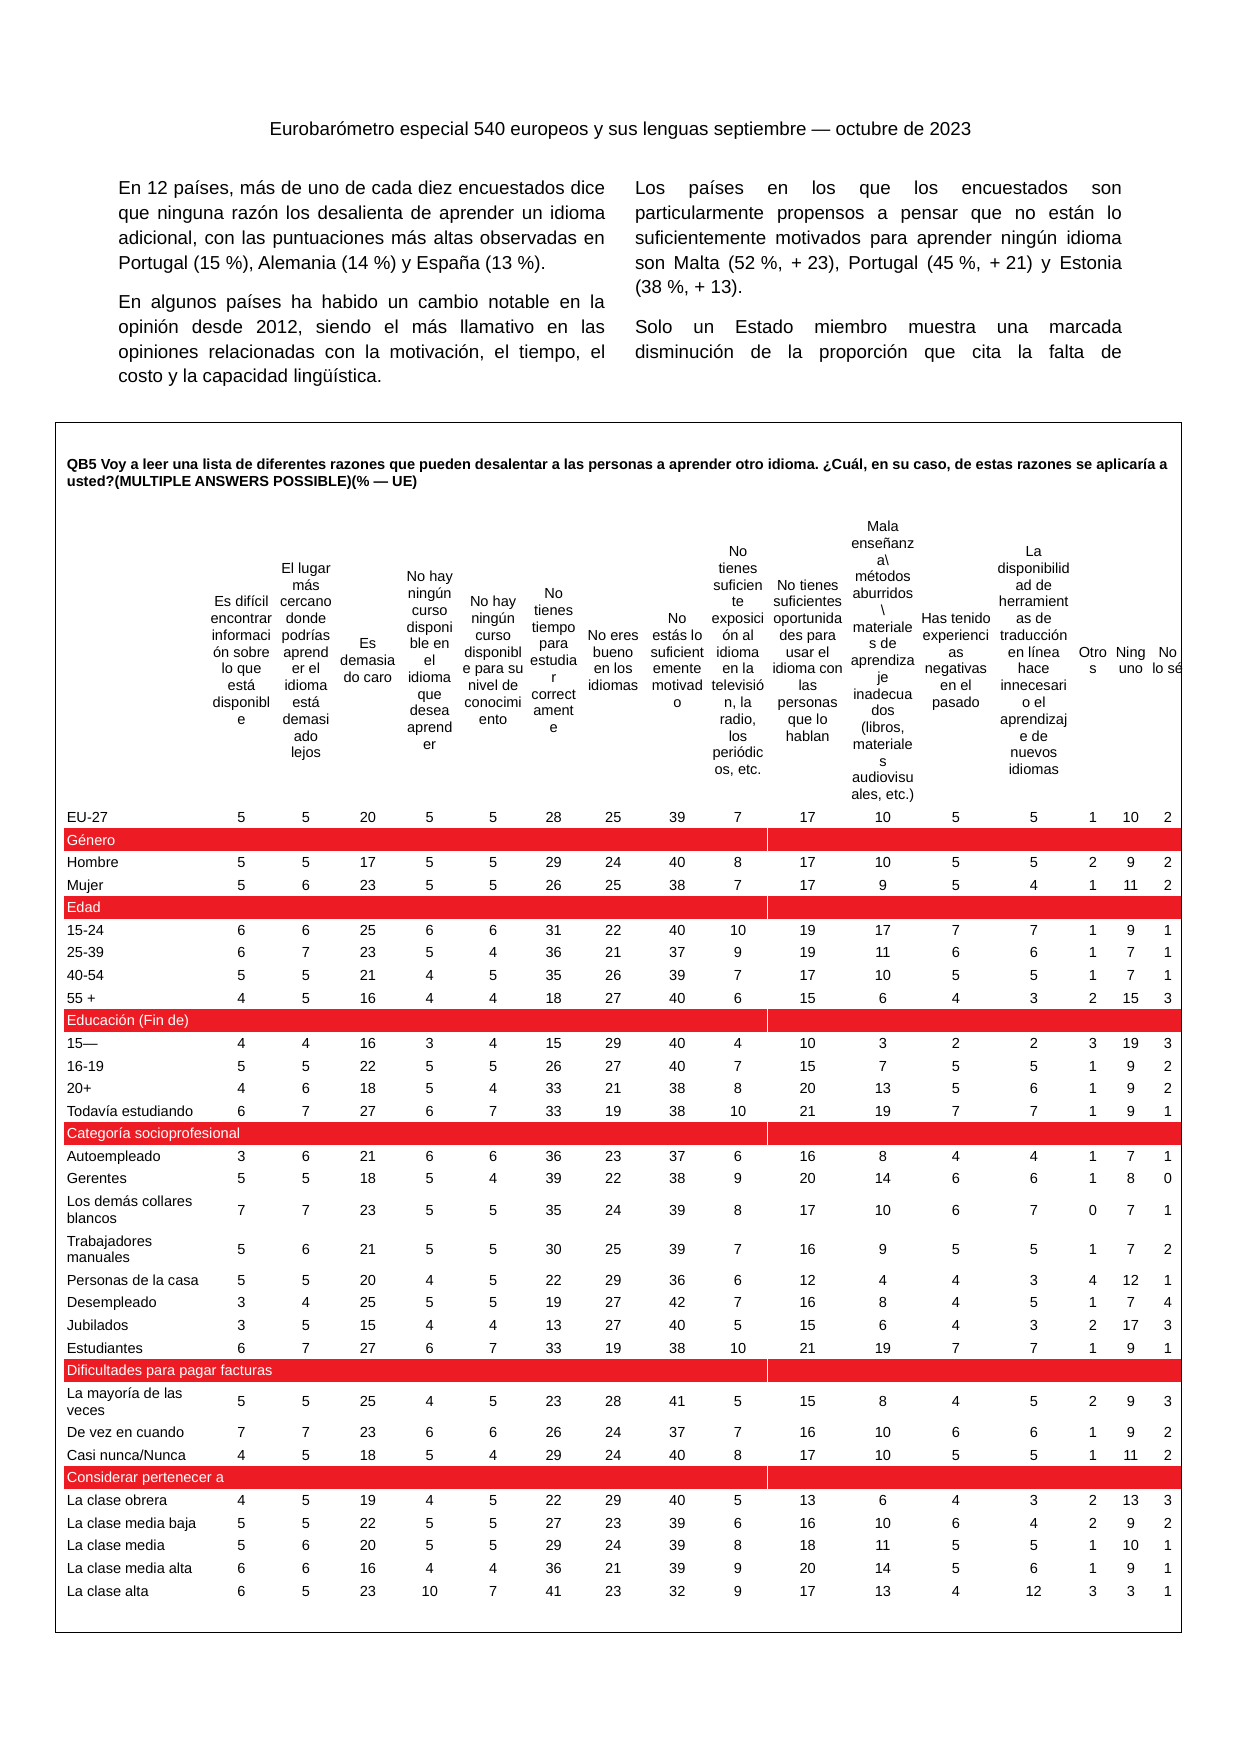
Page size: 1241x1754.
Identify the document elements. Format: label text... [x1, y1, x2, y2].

table_cell [276, 896, 335, 919]
table_cell [1112, 1359, 1149, 1382]
table_cell 4 [400, 1314, 459, 1336]
table_cell [527, 896, 580, 919]
table_cell [335, 492, 400, 515]
table_cell [276, 492, 335, 515]
table_cell Autoempleado [64, 1145, 206, 1167]
table_cell 7 [1112, 1145, 1149, 1167]
table_cell 4 [400, 986, 459, 1009]
table_cell [64, 492, 206, 515]
table_cell [994, 896, 1073, 919]
table_cell 36 [646, 1269, 708, 1291]
table_cell 19 [580, 1100, 646, 1122]
table_cell 1 [1073, 1444, 1112, 1466]
table_cell 9 [708, 941, 767, 964]
table_cell [1149, 896, 1181, 919]
table_cell 15 [527, 1032, 580, 1054]
table_cell 9 [848, 1229, 918, 1269]
table_cell 24 [580, 1190, 646, 1229]
table_cell 25 [335, 1382, 400, 1421]
table_cell 27 [580, 1054, 646, 1077]
table_cell 2 [1149, 806, 1181, 828]
table_cell Considerar pertenecer a [64, 1466, 580, 1489]
table_cell 28 [580, 1382, 646, 1421]
table_cell 6 [708, 986, 767, 1009]
table_cell 3 [994, 1489, 1073, 1511]
table_cell 10 [400, 1579, 459, 1602]
table_cell 7 [1112, 964, 1149, 986]
table_cell [848, 1009, 918, 1032]
table_cell 27 [580, 986, 646, 1009]
table_cell 6 [206, 1579, 276, 1602]
table_cell 15 [768, 1054, 848, 1077]
table_cell [768, 1009, 848, 1032]
table_cell 10 [1112, 1534, 1149, 1557]
table_cell 4 [1149, 1291, 1181, 1314]
table_cell [768, 828, 848, 851]
table_cell 5 [206, 874, 276, 896]
table_cell 5 [918, 806, 994, 828]
table_cell 10 [708, 919, 767, 941]
table_cell [527, 492, 580, 515]
table_cell [400, 492, 459, 515]
table_cell 4 [848, 1269, 918, 1291]
table_cell 5 [276, 806, 335, 828]
table_cell 6 [276, 1145, 335, 1167]
table_cell 4 [994, 874, 1073, 896]
table_cell [1112, 828, 1149, 851]
table_cell [400, 828, 459, 851]
table_cell 5 [994, 1444, 1073, 1466]
table_cell 15-24 [64, 919, 206, 941]
table_cell Estudiantes [64, 1336, 206, 1359]
table_cell 37 [646, 941, 708, 964]
table_cell 8 [708, 1444, 767, 1466]
table_cell 25 [335, 919, 400, 941]
table_cell 5 [459, 1054, 527, 1077]
table_cell De vez en cuando [64, 1421, 206, 1444]
table_cell [400, 896, 459, 919]
table_cell 6 [708, 1511, 767, 1534]
table_cell 6 [994, 1557, 1073, 1579]
table_cell [206, 828, 276, 851]
table_cell Jubilados [64, 1314, 206, 1336]
table_cell 25 [580, 806, 646, 828]
table_cell 21 [768, 1100, 848, 1122]
table_cell [918, 492, 994, 515]
table_cell [646, 896, 708, 919]
table_cell 7 [276, 941, 335, 964]
table_cell 1 [1073, 874, 1112, 896]
table_cell 7 [708, 1229, 767, 1269]
table_cell No eres bueno en los idiomas [580, 515, 646, 806]
table_cell 39 [646, 1190, 708, 1229]
table_cell 19 [580, 1336, 646, 1359]
table_cell 27 [335, 1100, 400, 1122]
table_cell 16 [335, 1032, 400, 1054]
table_cell 3 [206, 1145, 276, 1167]
table_cell 7 [918, 919, 994, 941]
table_cell [1112, 492, 1149, 515]
table_cell 17 [768, 964, 848, 986]
table_cell 5 [918, 1229, 994, 1269]
table_cell [1112, 1466, 1149, 1489]
table_cell 20 [768, 1557, 848, 1579]
table_cell [1073, 1359, 1112, 1382]
table_cell [708, 828, 767, 851]
table_cell 9 [708, 1167, 767, 1190]
table_cell [580, 1009, 646, 1032]
table_cell 23 [335, 941, 400, 964]
table_cell 7 [206, 1421, 276, 1444]
table_cell Educación (Fin de) [64, 1009, 206, 1032]
table_cell 5 [400, 1444, 459, 1466]
table_cell Hombre [64, 851, 206, 873]
table_cell 1 [1149, 1100, 1181, 1122]
table_cell 20 [335, 806, 400, 828]
table_cell Dificultades para pagar facturas [64, 1359, 459, 1382]
table_cell 25 [335, 1291, 400, 1314]
table_cell 10 [708, 1336, 767, 1359]
table_cell 9 [708, 1557, 767, 1579]
table_cell 16 [768, 1421, 848, 1444]
table_cell 5 [459, 1511, 527, 1534]
table_cell 10 [848, 1421, 918, 1444]
table_cell 9 [1112, 1336, 1149, 1359]
table_cell 33 [527, 1336, 580, 1359]
table_cell 6 [400, 1336, 459, 1359]
table_cell [64, 515, 206, 806]
table_cell 5 [206, 851, 276, 873]
table_cell 8 [848, 1145, 918, 1167]
table_cell 8 [708, 1077, 767, 1099]
table_cell 5 [276, 1167, 335, 1190]
table_cell 1 [1149, 1557, 1181, 1579]
table_cell 5 [276, 851, 335, 873]
table_cell 6 [206, 919, 276, 941]
table_cell 40 [646, 1314, 708, 1336]
table_cell 5 [400, 806, 459, 828]
table_cell 17 [768, 851, 848, 873]
table_cell 5 [994, 851, 1073, 873]
table_cell 19 [768, 919, 848, 941]
table_cell 2 [1073, 1489, 1112, 1511]
table_cell [994, 828, 1073, 851]
table_cell La clase media baja [64, 1511, 206, 1534]
table_cell 18 [335, 1167, 400, 1190]
table_cell 5 [459, 1291, 527, 1314]
table_cell 1 [1073, 964, 1112, 986]
table_cell 5 [459, 851, 527, 873]
table_cell [918, 828, 994, 851]
table_cell 36 [527, 1145, 580, 1167]
table_cell 38 [646, 1100, 708, 1122]
table_cell 38 [646, 1167, 708, 1190]
table_cell 9 [1112, 851, 1149, 873]
table_cell 39 [646, 1534, 708, 1557]
table_cell 2 [1073, 1382, 1112, 1421]
table_cell 7 [459, 1336, 527, 1359]
table_cell 17 [848, 919, 918, 941]
table_cell 5 [206, 1054, 276, 1077]
table_cell [527, 1122, 580, 1145]
table_cell 17 [1112, 1314, 1149, 1336]
table_cell 7 [206, 1190, 276, 1229]
table_cell 8 [708, 851, 767, 873]
table_cell [848, 828, 918, 851]
table_cell 7 [1112, 1291, 1149, 1314]
table_cell 5 [459, 1190, 527, 1229]
table_cell [994, 492, 1073, 515]
table_cell 5 [276, 1269, 335, 1291]
table_cell 8 [848, 1382, 918, 1421]
table_cell 29 [580, 1269, 646, 1291]
table_cell 5 [459, 874, 527, 896]
table_cell [646, 1009, 708, 1032]
table_cell [768, 896, 848, 919]
table_cell 2 [1149, 874, 1181, 896]
table_cell 1 [1149, 1336, 1181, 1359]
table_cell 7 [708, 1421, 767, 1444]
table_cell 6 [848, 1314, 918, 1336]
table_cell [1073, 1122, 1112, 1145]
table_cell 4 [400, 1489, 459, 1511]
table_cell 12 [768, 1269, 848, 1291]
table_cell [580, 828, 646, 851]
table_cell 6 [994, 941, 1073, 964]
table_cell 17 [768, 874, 848, 896]
table_cell [335, 896, 400, 919]
table_cell [580, 1122, 646, 1145]
table_cell 26 [527, 1054, 580, 1077]
table_cell 1 [1073, 919, 1112, 941]
table_cell 6 [848, 1489, 918, 1511]
table_cell 5 [918, 851, 994, 873]
table_cell 3 [1073, 1579, 1112, 1602]
table_cell 42 [646, 1291, 708, 1314]
table_cell 17 [335, 851, 400, 873]
table_header QB5 Voy a leer una lista de diferentes razones que pueden desalentar a las personas a aprender otro idioma. ¿Cuál, en su caso, de estas razones se aplicaría a usted?(MULTIPLE ANSWERS POSSIBLE)(% — UE) [64, 453, 1181, 492]
table_cell 5 [206, 1511, 276, 1534]
table_cell [1149, 1359, 1181, 1382]
table_cell 1 [1073, 1291, 1112, 1314]
table_cell [918, 1359, 994, 1382]
table_cell 4 [994, 1511, 1073, 1534]
table_cell 2 [1149, 1229, 1181, 1269]
table_cell 29 [580, 1489, 646, 1511]
table_cell 5 [918, 874, 994, 896]
table_cell 10 [1112, 806, 1149, 828]
table_cell 6 [994, 1077, 1073, 1099]
table_cell 3 [994, 1314, 1073, 1336]
table_cell 20 [768, 1167, 848, 1190]
table_cell 7 [918, 1336, 994, 1359]
table_cell 5 [206, 1229, 276, 1269]
table_cell 22 [335, 1054, 400, 1077]
table_cell 10 [708, 1100, 767, 1122]
table_cell 6 [994, 1421, 1073, 1444]
table_cell 6 [918, 1421, 994, 1444]
table_cell 9 [1112, 1077, 1149, 1099]
table_cell 7 [459, 1579, 527, 1602]
table_cell 25-39 [64, 941, 206, 964]
table_cell 5 [459, 1229, 527, 1269]
table_cell 4 [459, 1167, 527, 1190]
table_cell [848, 896, 918, 919]
table_cell 3 [206, 1291, 276, 1314]
table_cell 8 [1112, 1167, 1149, 1190]
table_cell 22 [580, 919, 646, 941]
table_cell 39 [646, 1229, 708, 1269]
table_cell [580, 1466, 646, 1489]
table_cell 5 [276, 1054, 335, 1077]
table_cell [646, 492, 708, 515]
table_cell 1 [1149, 1534, 1181, 1557]
table_cell 29 [527, 1534, 580, 1557]
table_cell 4 [459, 1077, 527, 1099]
table_cell 24 [580, 1444, 646, 1466]
table_cell 5 [918, 1557, 994, 1579]
table_cell 33 [527, 1077, 580, 1099]
table_cell 19 [848, 1336, 918, 1359]
table_cell [768, 492, 848, 515]
table_cell 15 [1112, 986, 1149, 1009]
table_cell 1 [1149, 1269, 1181, 1291]
table_cell 6 [206, 1557, 276, 1579]
table_cell 16-19 [64, 1054, 206, 1077]
table_cell [1073, 896, 1112, 919]
table_cell 5 [400, 1077, 459, 1099]
table_cell Los demás collares blancos [64, 1190, 206, 1229]
table_cell 4 [918, 1579, 994, 1602]
table_cell [918, 1466, 994, 1489]
table_cell 2 [1073, 986, 1112, 1009]
table_cell 7 [1112, 1229, 1149, 1269]
table_cell 18 [527, 986, 580, 1009]
table_cell 13 [848, 1077, 918, 1099]
table_cell 39 [646, 964, 708, 986]
table_cell [527, 828, 580, 851]
table_cell 5 [276, 1511, 335, 1534]
table_cell 1 [1073, 1229, 1112, 1269]
table_cell 7 [994, 919, 1073, 941]
table_cell 6 [400, 1100, 459, 1122]
table_cell 2 [1073, 1511, 1112, 1534]
table_cell 1 [1149, 941, 1181, 964]
table_cell Mala enseñanza\métodos aburridos\materiales de aprendizaje inadecuados (libros, materiales audiovisuales, etc.) [848, 515, 918, 806]
table_cell 15 [768, 986, 848, 1009]
table_cell 5 [400, 941, 459, 964]
table_cell 1 [1149, 1190, 1181, 1229]
table_cell 5 [459, 1269, 527, 1291]
table_cell 4 [459, 1444, 527, 1466]
table_cell 1 [1073, 1421, 1112, 1444]
table_cell 1 [1073, 1336, 1112, 1359]
table_cell 27 [580, 1314, 646, 1336]
table_cell 4 [206, 986, 276, 1009]
table_cell 3 [994, 986, 1073, 1009]
table_cell 39 [646, 806, 708, 828]
table_cell [708, 1009, 767, 1032]
table_cell [646, 828, 708, 851]
table_cell [580, 1359, 646, 1382]
table_cell [580, 896, 646, 919]
table_cell [1112, 1009, 1149, 1032]
table_cell Es difícil encontrar información sobre lo que está disponible [206, 515, 276, 806]
table_cell Otros [1073, 515, 1112, 806]
table_cell [335, 828, 400, 851]
table_cell 8 [708, 1534, 767, 1557]
table_cell 5 [276, 1579, 335, 1602]
text Solo un Estado miembro muestra una marcada disminución de la proporción que cita la falta de [635, 316, 1122, 362]
table_cell 6 [276, 1077, 335, 1099]
table_cell 14 [848, 1167, 918, 1190]
text En algunos países ha habido un cambio notable en la opinión desde 2012, siendo el más llamativo en las opiniones relacionadas con la motivación, el tiempo, el costo y la capacidad lingüística. [118, 291, 605, 387]
table_cell La disponibilidad de herramientas de traducción en línea hace innecesario el aprendizaje de nuevos idiomas [994, 515, 1073, 806]
table_cell 41 [646, 1382, 708, 1421]
table_cell [1073, 1009, 1112, 1032]
table_cell 1 [1073, 941, 1112, 964]
table_cell 3 [1149, 1314, 1181, 1336]
table_cell 19 [768, 941, 848, 964]
table_cell [1149, 1009, 1181, 1032]
table_cell 20+ [64, 1077, 206, 1099]
table_cell 15 [768, 1314, 848, 1336]
table_cell 5 [459, 1534, 527, 1557]
table_cell [646, 1122, 708, 1145]
table_cell 2 [1149, 1421, 1181, 1444]
table_cell 6 [459, 1145, 527, 1167]
table_cell 2 [1149, 1444, 1181, 1466]
table_cell 4 [206, 1077, 276, 1099]
table_cell 5 [994, 964, 1073, 986]
table_cell 4 [918, 1314, 994, 1336]
table_cell 23 [580, 1579, 646, 1602]
table_cell [918, 896, 994, 919]
table_cell 7 [708, 806, 767, 828]
table_cell 7 [918, 1100, 994, 1122]
table_cell 18 [768, 1534, 848, 1557]
table_cell 4 [459, 986, 527, 1009]
table_cell La mayoría de las veces [64, 1382, 206, 1421]
table_cell [206, 492, 276, 515]
table_cell 5 [206, 806, 276, 828]
table_cell No hay ningún curso disponible en el idioma que desea aprender [400, 515, 459, 806]
table_cell 7 [708, 874, 767, 896]
table_cell 7 [708, 1054, 767, 1077]
table_cell 18 [335, 1444, 400, 1466]
table_cell 31 [527, 919, 580, 941]
table_cell 24 [580, 1534, 646, 1557]
table_cell [848, 1359, 918, 1382]
table_cell 15— [64, 1032, 206, 1054]
table_cell [848, 492, 918, 515]
table_cell 21 [580, 1557, 646, 1579]
table_cell [708, 1122, 767, 1145]
table_cell 25 [580, 1229, 646, 1269]
table_cell 2 [1073, 1314, 1112, 1336]
table_cell 9 [1112, 1054, 1149, 1077]
table_cell 28 [527, 806, 580, 828]
table_cell 5 [400, 1534, 459, 1557]
table_cell 4 [459, 1032, 527, 1054]
table_cell 4 [918, 1489, 994, 1511]
table_cell 39 [646, 1511, 708, 1534]
table_cell [580, 492, 646, 515]
table_cell [276, 1009, 335, 1032]
table_cell 15 [335, 1314, 400, 1336]
table_cell 5 [276, 986, 335, 1009]
table_cell 11 [1112, 1444, 1149, 1466]
table_cell 5 [918, 964, 994, 986]
table_cell [918, 1009, 994, 1032]
table_cell 40 [646, 919, 708, 941]
table_cell 3 [1149, 1382, 1181, 1421]
table_cell 5 [400, 1054, 459, 1077]
table_cell No tienes tiempo para estudiar correctamente [527, 515, 580, 806]
table_cell 5 [994, 1229, 1073, 1269]
table_cell 12 [994, 1579, 1073, 1602]
table_cell 7 [459, 1100, 527, 1122]
table_cell 4 [918, 1382, 994, 1421]
table_cell Categoría socioprofesional [64, 1122, 527, 1145]
table_cell 6 [918, 1511, 994, 1534]
table_cell [1073, 492, 1112, 515]
table_cell 0 [1149, 1167, 1181, 1190]
table_cell 10 [848, 1444, 918, 1466]
table_cell No lo sé [1149, 515, 1181, 806]
table_cell 5 [206, 1382, 276, 1421]
table_cell 23 [527, 1382, 580, 1421]
table_cell 8 [708, 1190, 767, 1229]
table_cell 4 [994, 1145, 1073, 1167]
table_cell 5 [994, 1054, 1073, 1077]
table_cell 6 [994, 1167, 1073, 1190]
table_cell 17 [768, 1444, 848, 1466]
table_cell No estás lo suficientemente motivado [646, 515, 708, 806]
table_cell 3 [848, 1032, 918, 1054]
table_cell [646, 1359, 708, 1382]
table_cell [459, 1009, 527, 1032]
table_cell 6 [708, 1269, 767, 1291]
table_cell 27 [527, 1511, 580, 1534]
table_cell 12 [1112, 1269, 1149, 1291]
table_cell 4 [918, 1269, 994, 1291]
table_cell 1 [1073, 1100, 1112, 1122]
table_cell [646, 1466, 708, 1489]
table_cell 5 [276, 1382, 335, 1421]
table_cell [708, 492, 767, 515]
table_cell 23 [335, 1421, 400, 1444]
table_cell 3 [1149, 986, 1181, 1009]
table_cell 5 [459, 964, 527, 986]
table_cell [527, 1359, 580, 1382]
table_cell 13 [527, 1314, 580, 1336]
table_cell 5 [918, 1444, 994, 1466]
table_cell 15 [768, 1382, 848, 1421]
table_cell 5 [459, 1489, 527, 1511]
table_cell [1073, 1466, 1112, 1489]
table_cell 6 [276, 919, 335, 941]
table_cell 13 [768, 1489, 848, 1511]
table_cell 16 [335, 1557, 400, 1579]
table_cell [768, 1359, 848, 1382]
table_cell 25 [580, 874, 646, 896]
table_cell 22 [580, 1167, 646, 1190]
table_cell [708, 1359, 767, 1382]
table_cell 11 [848, 941, 918, 964]
table_cell 9 [1112, 1557, 1149, 1579]
table_cell 0 [1073, 1190, 1112, 1229]
table_cell 7 [276, 1100, 335, 1122]
table_cell 4 [206, 1032, 276, 1054]
table_cell 2 [994, 1032, 1073, 1054]
table_cell 5 [459, 806, 527, 828]
table_cell 6 [400, 1421, 459, 1444]
table_cell 3 [1112, 1579, 1149, 1602]
table_cell 40 [646, 986, 708, 1009]
table_cell 5 [994, 1382, 1073, 1421]
table_cell 3 [1073, 1032, 1112, 1054]
table_cell 1 [1149, 1145, 1181, 1167]
table_cell 7 [276, 1190, 335, 1229]
table_cell 5 [400, 874, 459, 896]
table_cell 3 [1149, 1032, 1181, 1054]
table_cell 41 [527, 1579, 580, 1602]
table_cell 23 [335, 1579, 400, 1602]
table_cell 4 [708, 1032, 767, 1054]
table_cell 1 [1073, 1167, 1112, 1190]
table_cell 22 [527, 1489, 580, 1511]
table_cell 6 [918, 1190, 994, 1229]
table_cell EU-27 [64, 806, 206, 828]
table_cell 32 [646, 1579, 708, 1602]
table_cell [206, 896, 276, 919]
table_cell 18 [335, 1077, 400, 1099]
table_cell 7 [1112, 1190, 1149, 1229]
table_cell 6 [918, 1167, 994, 1190]
table_cell 5 [918, 1054, 994, 1077]
table_cell 9 [1112, 919, 1149, 941]
table_cell 40 [646, 1054, 708, 1077]
table_cell 40 [646, 1489, 708, 1511]
table_cell 29 [527, 851, 580, 873]
table_cell Edad [64, 896, 206, 919]
table_cell 10 [848, 851, 918, 873]
table_cell 4 [400, 964, 459, 986]
table_cell 6 [848, 986, 918, 1009]
table_cell 2 [1149, 851, 1181, 873]
table_cell [994, 1359, 1073, 1382]
table_cell 21 [580, 1077, 646, 1099]
table_cell Mujer [64, 874, 206, 896]
table_cell 29 [580, 1032, 646, 1054]
table_cell 24 [580, 851, 646, 873]
table_cell [1073, 828, 1112, 851]
table_cell 7 [994, 1336, 1073, 1359]
table_cell 38 [646, 1077, 708, 1099]
table_cell 1 [1073, 1077, 1112, 1099]
table_cell 22 [527, 1269, 580, 1291]
table_cell Trabajadores manuales [64, 1229, 206, 1269]
table_cell 2 [1073, 851, 1112, 873]
table_cell 5 [206, 1534, 276, 1557]
table_cell 6 [276, 874, 335, 896]
table_cell 55 + [64, 986, 206, 1009]
table_cell 7 [276, 1421, 335, 1444]
table_cell [527, 1009, 580, 1032]
table_cell No tienes suficiente exposición al idioma en la televisión, la radio, los periódicos, etc. [708, 515, 767, 806]
table_cell 17 [768, 1190, 848, 1229]
table_cell 5 [206, 964, 276, 986]
table_cell 6 [276, 1534, 335, 1557]
table_cell 40 [646, 851, 708, 873]
table_cell 1 [1149, 919, 1181, 941]
table_cell 40 [646, 1444, 708, 1466]
table_cell 3 [1149, 1489, 1181, 1511]
table_cell 4 [276, 1291, 335, 1314]
table_cell 3 [994, 1269, 1073, 1291]
table_cell 33 [527, 1100, 580, 1122]
table_cell 26 [527, 874, 580, 896]
table_cell 6 [206, 1336, 276, 1359]
table_cell 37 [646, 1145, 708, 1167]
table_cell [400, 1009, 459, 1032]
table_cell 36 [527, 1557, 580, 1579]
table_cell [848, 1122, 918, 1145]
table_cell 39 [646, 1557, 708, 1579]
table_cell [206, 1009, 276, 1032]
table_cell 9 [848, 874, 918, 896]
table_cell 20 [335, 1534, 400, 1557]
table_cell 4 [400, 1557, 459, 1579]
table_cell Todavía estudiando [64, 1100, 206, 1122]
table_cell 40 [646, 1032, 708, 1054]
table_cell 24 [580, 1421, 646, 1444]
table_cell 22 [335, 1511, 400, 1534]
table_cell [459, 828, 527, 851]
table_cell 2 [1149, 1054, 1181, 1077]
table_cell 5 [276, 964, 335, 986]
table_cell 5 [708, 1314, 767, 1336]
table_cell 5 [276, 1444, 335, 1466]
table_cell [276, 828, 335, 851]
table_cell [708, 896, 767, 919]
table_cell 8 [848, 1291, 918, 1314]
table_cell 10 [768, 1032, 848, 1054]
table_cell [918, 1122, 994, 1145]
table_cell No hay ningún curso disponible para su nivel de conocimiento [459, 515, 527, 806]
table_cell 2 [1149, 1511, 1181, 1534]
table_cell 5 [276, 1489, 335, 1511]
table_cell 5 [918, 1077, 994, 1099]
table_cell 4 [918, 1291, 994, 1314]
table_cell 4 [459, 941, 527, 964]
table_cell 23 [335, 1190, 400, 1229]
table_cell Casi nunca/Nunca [64, 1444, 206, 1466]
table_cell No tienes suficientes oportunidades para usar el idioma con las personas que lo hablan [768, 515, 848, 806]
table_cell 21 [335, 1145, 400, 1167]
table_cell 16 [768, 1511, 848, 1534]
table_cell 4 [918, 986, 994, 1009]
table_cell 16 [768, 1229, 848, 1269]
table_cell [1149, 1466, 1181, 1489]
table_cell 23 [580, 1145, 646, 1167]
text Los países en los que los encuestados son particularmente propensos a pensar que no están lo suficientemente motivados para aprender ningún idioma son Malta (52 %, + 23), Portugal (45 %, + 21) y Estonia (38 %, + 13). [635, 177, 1122, 298]
table_cell 7 [848, 1054, 918, 1077]
table_cell 5 [206, 1167, 276, 1190]
table_cell [1149, 492, 1181, 515]
table_cell 5 [400, 1291, 459, 1314]
table_cell [459, 896, 527, 919]
table_cell 4 [400, 1269, 459, 1291]
table_cell Género [64, 828, 206, 851]
table_cell 5 [459, 1382, 527, 1421]
table_cell 13 [848, 1579, 918, 1602]
table_cell 6 [400, 1145, 459, 1167]
table_cell 6 [206, 941, 276, 964]
table_cell 21 [768, 1336, 848, 1359]
table_cell 21 [335, 1229, 400, 1269]
table_cell 4 [276, 1032, 335, 1054]
table_cell [335, 1009, 400, 1032]
table_cell 10 [848, 806, 918, 828]
table_cell 4 [459, 1314, 527, 1336]
table_cell 6 [918, 941, 994, 964]
table_cell 10 [848, 1511, 918, 1534]
table_cell 16 [768, 1291, 848, 1314]
table_cell 6 [276, 1229, 335, 1269]
table_cell 6 [459, 1421, 527, 1444]
table_cell [708, 1466, 767, 1489]
table_cell Es demasiado caro [335, 515, 400, 806]
table_cell 14 [848, 1557, 918, 1579]
table_cell 10 [848, 1190, 918, 1229]
table_cell La clase alta [64, 1579, 206, 1602]
table_cell [1112, 896, 1149, 919]
table_cell 1 [1149, 1579, 1181, 1602]
table_cell Has tenido experiencias negativas en el pasado [918, 515, 994, 806]
table_cell 37 [646, 1421, 708, 1444]
table_cell [994, 1122, 1073, 1145]
table_cell 5 [400, 851, 459, 873]
table_cell 6 [400, 919, 459, 941]
table_cell 19 [848, 1100, 918, 1122]
table_cell 6 [206, 1100, 276, 1122]
table_cell 27 [335, 1336, 400, 1359]
table_cell La clase media [64, 1534, 206, 1557]
table_cell 27 [580, 1291, 646, 1314]
table_cell 4 [918, 1145, 994, 1167]
table_cell 5 [276, 1314, 335, 1336]
table_cell Ninguno [1112, 515, 1149, 806]
table_cell 5 [400, 1190, 459, 1229]
table_cell 5 [994, 1534, 1073, 1557]
table_cell 3 [400, 1032, 459, 1054]
table_cell 4 [459, 1557, 527, 1579]
table_cell [459, 492, 527, 515]
table_cell [768, 1122, 848, 1145]
table_cell 35 [527, 1190, 580, 1229]
table_cell 5 [994, 806, 1073, 828]
table_cell 39 [527, 1167, 580, 1190]
table_cell La clase obrera [64, 1489, 206, 1511]
table_cell La clase media alta [64, 1557, 206, 1579]
table_cell 35 [527, 964, 580, 986]
table_cell 2 [1149, 1077, 1181, 1099]
table_cell 17 [768, 806, 848, 828]
table_cell 40-54 [64, 964, 206, 986]
table_cell 4 [1073, 1269, 1112, 1291]
table_cell Gerentes [64, 1167, 206, 1190]
table_cell 5 [708, 1382, 767, 1421]
table_cell 17 [768, 1579, 848, 1602]
table_cell Desempleado [64, 1291, 206, 1314]
table_cell 11 [1112, 874, 1149, 896]
table_cell 4 [400, 1382, 459, 1421]
table_cell 26 [580, 964, 646, 986]
table_cell 9 [1112, 1511, 1149, 1534]
table_cell 5 [400, 1511, 459, 1534]
table_cell 7 [708, 1291, 767, 1314]
table_cell 21 [335, 964, 400, 986]
table_cell 29 [527, 1444, 580, 1466]
table_cell 5 [206, 1269, 276, 1291]
table_cell 1 [1073, 1557, 1112, 1579]
table_cell [994, 1466, 1073, 1489]
table_cell 5 [994, 1291, 1073, 1314]
table_cell 5 [918, 1534, 994, 1557]
table_cell 13 [1112, 1489, 1149, 1511]
table_cell 4 [206, 1489, 276, 1511]
table_cell 9 [1112, 1100, 1149, 1122]
text En 12 países, más de uno de cada diez encuestados dice que ninguna razón los desalienta de aprender un idioma adicional, con las puntuaciones más altas observadas en Portugal (15 %), Alemania (14 %) y España (13 %). [118, 177, 605, 273]
table_cell 2 [918, 1032, 994, 1054]
table_cell 5 [400, 1167, 459, 1190]
table_cell 19 [527, 1291, 580, 1314]
table_cell 1 [1073, 1534, 1112, 1557]
table_cell 9 [1112, 1421, 1149, 1444]
table_cell 9 [708, 1579, 767, 1602]
text Los países en los que los encuestados son particularmente propensos a pensar que no están lo suficientemente motivados para aprender ningún idioma son Malta (52 %, + 23), Portugal (45 %, + 21) y Estonia (38 %, + 13). [56, 423, 1181, 1632]
table_cell [848, 1466, 918, 1489]
table_cell 20 [335, 1269, 400, 1291]
table_cell 6 [708, 1145, 767, 1167]
table_cell [994, 1009, 1073, 1032]
table_cell 1 [1073, 1145, 1112, 1167]
table_cell 11 [848, 1534, 918, 1557]
table_cell 10 [848, 964, 918, 986]
table_cell 5 [400, 1229, 459, 1269]
table_cell 19 [335, 1489, 400, 1511]
table_cell 6 [459, 919, 527, 941]
table_cell 1 [1149, 964, 1181, 986]
table_cell 20 [768, 1077, 848, 1099]
table_cell 26 [527, 1421, 580, 1444]
table_cell 30 [527, 1229, 580, 1269]
table_cell 7 [994, 1190, 1073, 1229]
table_cell 1 [1073, 806, 1112, 828]
table_cell [768, 1466, 848, 1489]
table_cell El lugar más cercano donde podrías aprender el idioma está demasiado lejos [276, 515, 335, 806]
table_cell [1149, 828, 1181, 851]
table_cell [1112, 1122, 1149, 1145]
table_cell 7 [1112, 941, 1149, 964]
table_cell 9 [1112, 1382, 1149, 1421]
table_cell 3 [206, 1314, 276, 1336]
table_cell 1 [1073, 1054, 1112, 1077]
table_cell 23 [335, 874, 400, 896]
table_cell 38 [646, 874, 708, 896]
table_cell 7 [276, 1336, 335, 1359]
table_cell 19 [1112, 1032, 1149, 1054]
table_cell Personas de la casa [64, 1269, 206, 1291]
table_cell 7 [994, 1100, 1073, 1122]
table_cell [1149, 1122, 1181, 1145]
table_cell 16 [768, 1145, 848, 1167]
table_cell [459, 1359, 527, 1382]
table_cell 4 [206, 1444, 276, 1466]
table_cell 6 [276, 1557, 335, 1579]
table_cell 36 [527, 941, 580, 964]
table_cell 23 [580, 1511, 646, 1534]
table_cell 7 [708, 964, 767, 986]
table_cell 38 [646, 1336, 708, 1359]
table_cell 5 [708, 1489, 767, 1511]
table_cell 21 [580, 941, 646, 964]
table_cell 16 [335, 986, 400, 1009]
